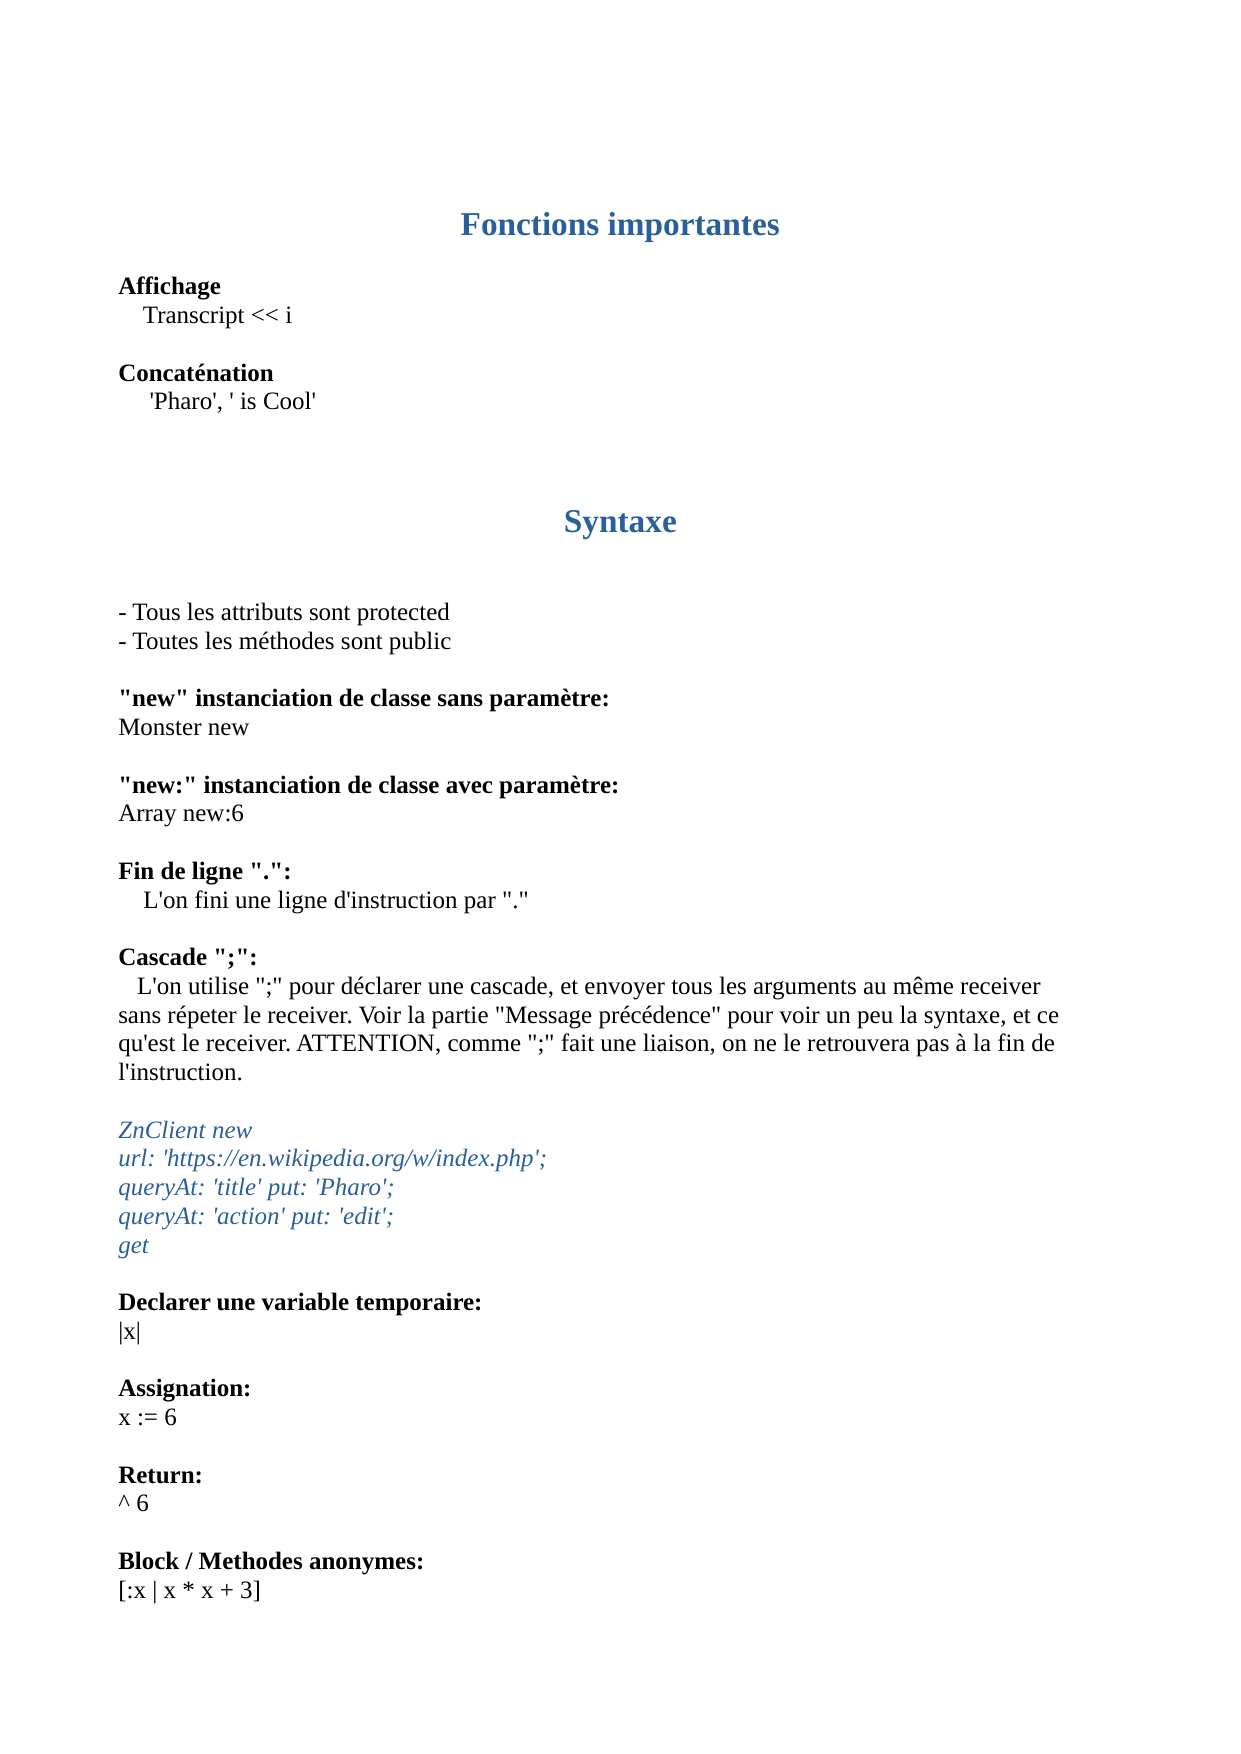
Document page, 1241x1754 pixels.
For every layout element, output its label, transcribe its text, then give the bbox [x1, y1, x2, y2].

text x := 6 [118, 1402, 1122, 1431]
text Fonctions importantes [118, 204, 1122, 243]
text 'Pharo', ' is Cool' [118, 386, 1122, 415]
text queryAt: 'action' put: 'edit'; [118, 1201, 1122, 1230]
text Return: [118, 1460, 1122, 1488]
text Affichage [118, 271, 1122, 300]
text Syntaxe [118, 501, 1122, 540]
text Fin de ligne ".": [118, 856, 1122, 885]
text get [118, 1230, 1122, 1258]
text sans répeter le receiver. Voir la partie "Message précédence" pour voir un peu la syntaxe, et ce qu'est le receiver. ATTENTION, comme ";" fait une liaison, on ne le retrouvera pas à la fin de l'instruction. [118, 1000, 1122, 1086]
text Monster new [118, 712, 1122, 741]
text - Toutes les méthodes sont public [118, 626, 1122, 655]
text Block / Methodes anonymes: [118, 1546, 1122, 1575]
text "new" instanciation de classe sans paramètre: [118, 655, 1122, 712]
text Concaténation [118, 358, 1122, 386]
text L'on utilise ";" pour déclarer une cascade, et envoyer tous les arguments au même receiver [118, 971, 1122, 1000]
text - Tous les attributs sont protected [118, 597, 1122, 626]
text queryAt: 'title' put: 'Pharo'; [118, 1172, 1122, 1201]
text L'on fini une ligne d'instruction par "." [118, 885, 1122, 913]
text Array new:6 [118, 798, 1122, 827]
text url: 'https://en.wikipedia.org/w/index.php'; [118, 1143, 1122, 1172]
text |x| [118, 1316, 1122, 1345]
text [:x | x * x + 3] [118, 1575, 1122, 1603]
text ZnClient new [118, 1115, 1122, 1143]
text ^ 6 [118, 1488, 1122, 1517]
text Assignation: [118, 1373, 1122, 1402]
text Cascade ";": [118, 942, 1122, 971]
text Declarer une variable temporaire: [118, 1287, 1122, 1316]
text Transcript << i [118, 300, 1122, 329]
text "new:" instanciation de classe avec paramètre: [118, 770, 1122, 798]
